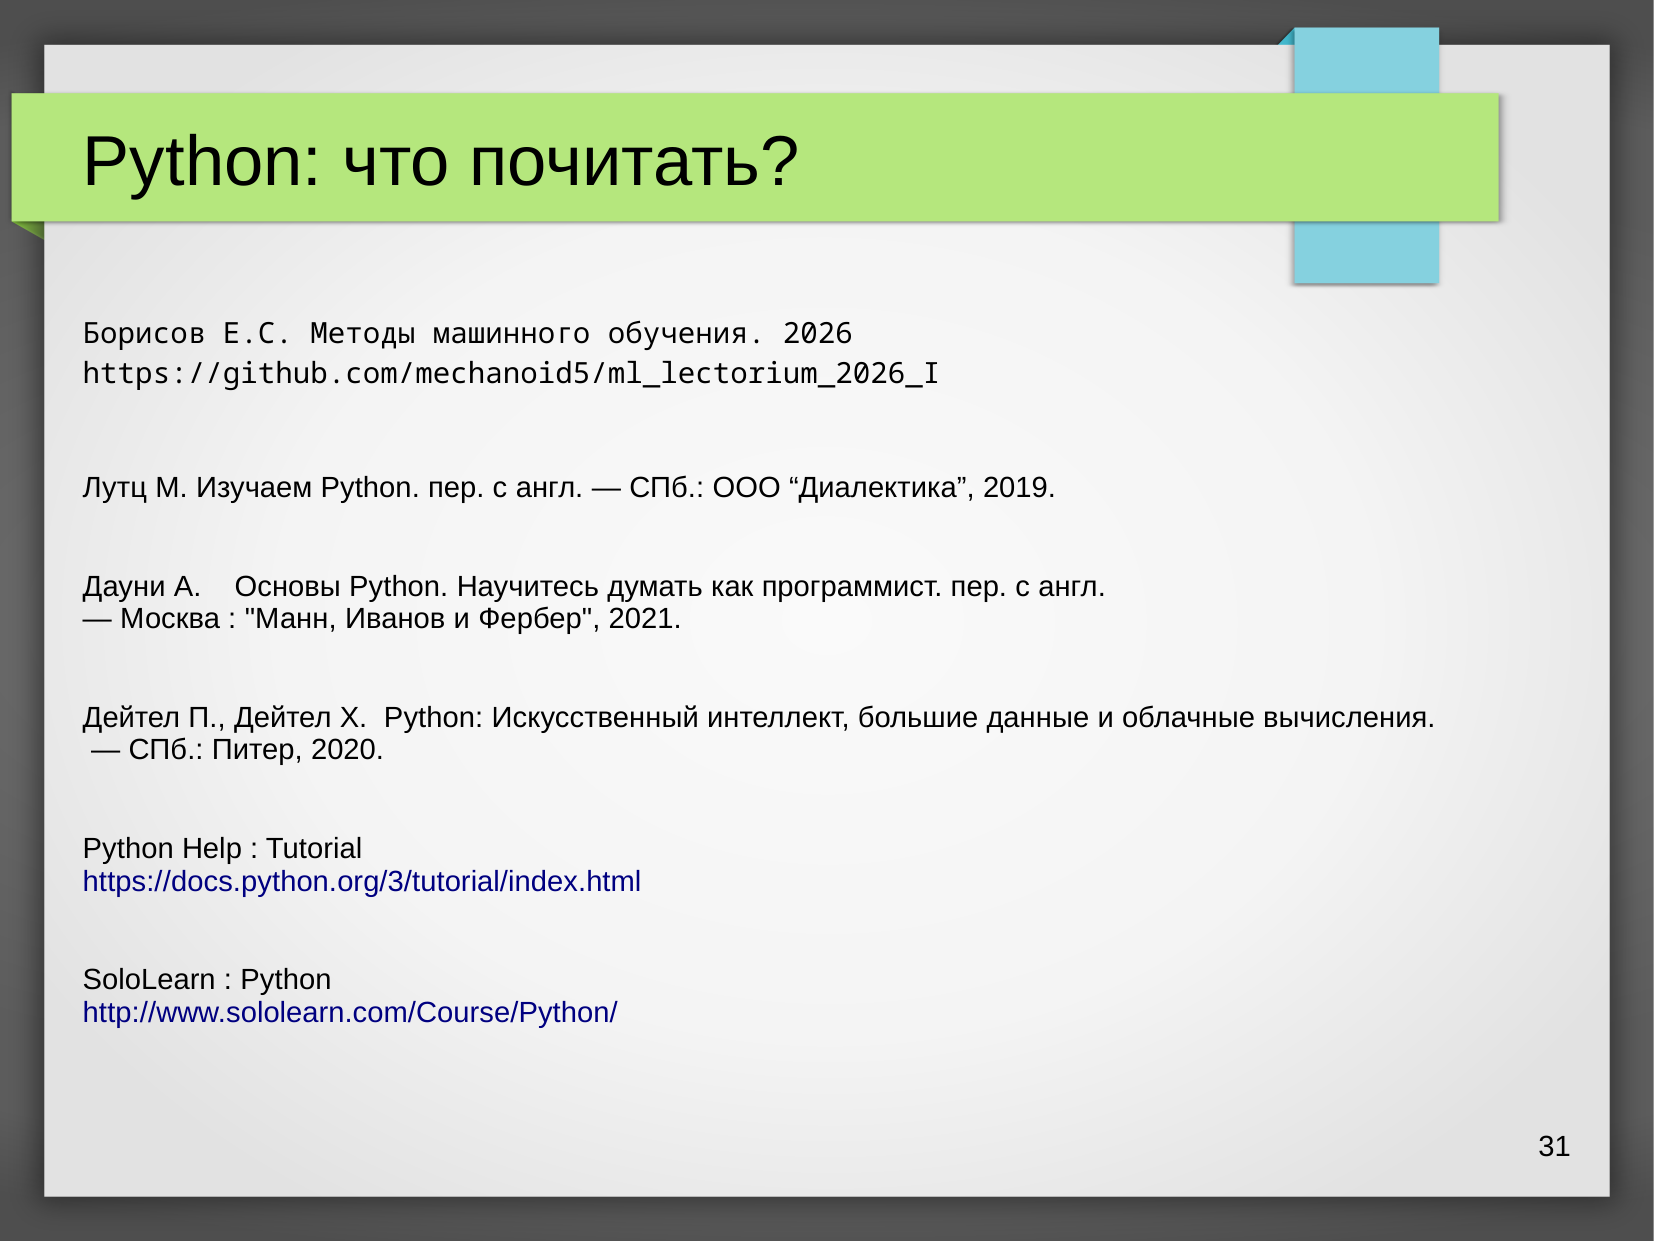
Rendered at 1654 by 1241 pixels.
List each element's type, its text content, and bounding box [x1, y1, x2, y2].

picture [0, 0, 1654, 1241]
text_box Борисов Е.С. Методы машинного обучения. 2026 https://github.com/mechanoid5/ml_lectorium_2026_I Лутц М. Изучаем Python. пер. с англ. — СПб.: ООО “Диалектика”, 2019. Дауни А. Основы Python. Научитесь думать как программист. пер. с англ. — Москва : "Манн, Иванов и Фербер", 2021. Дейтел П., Дейтел Х. Python: Искусственный интеллект, большие данные и облачные вычисления. — СПб.: Питер, 2020. Python Help : Tutorial https://docs.python.org/3/tutorial/index.html SoloLearn : Python http://www.sololearn.com/Course/Python/ [82, 289, 1571, 1052]
title Python: что почитать? [82, 96, 1571, 225]
